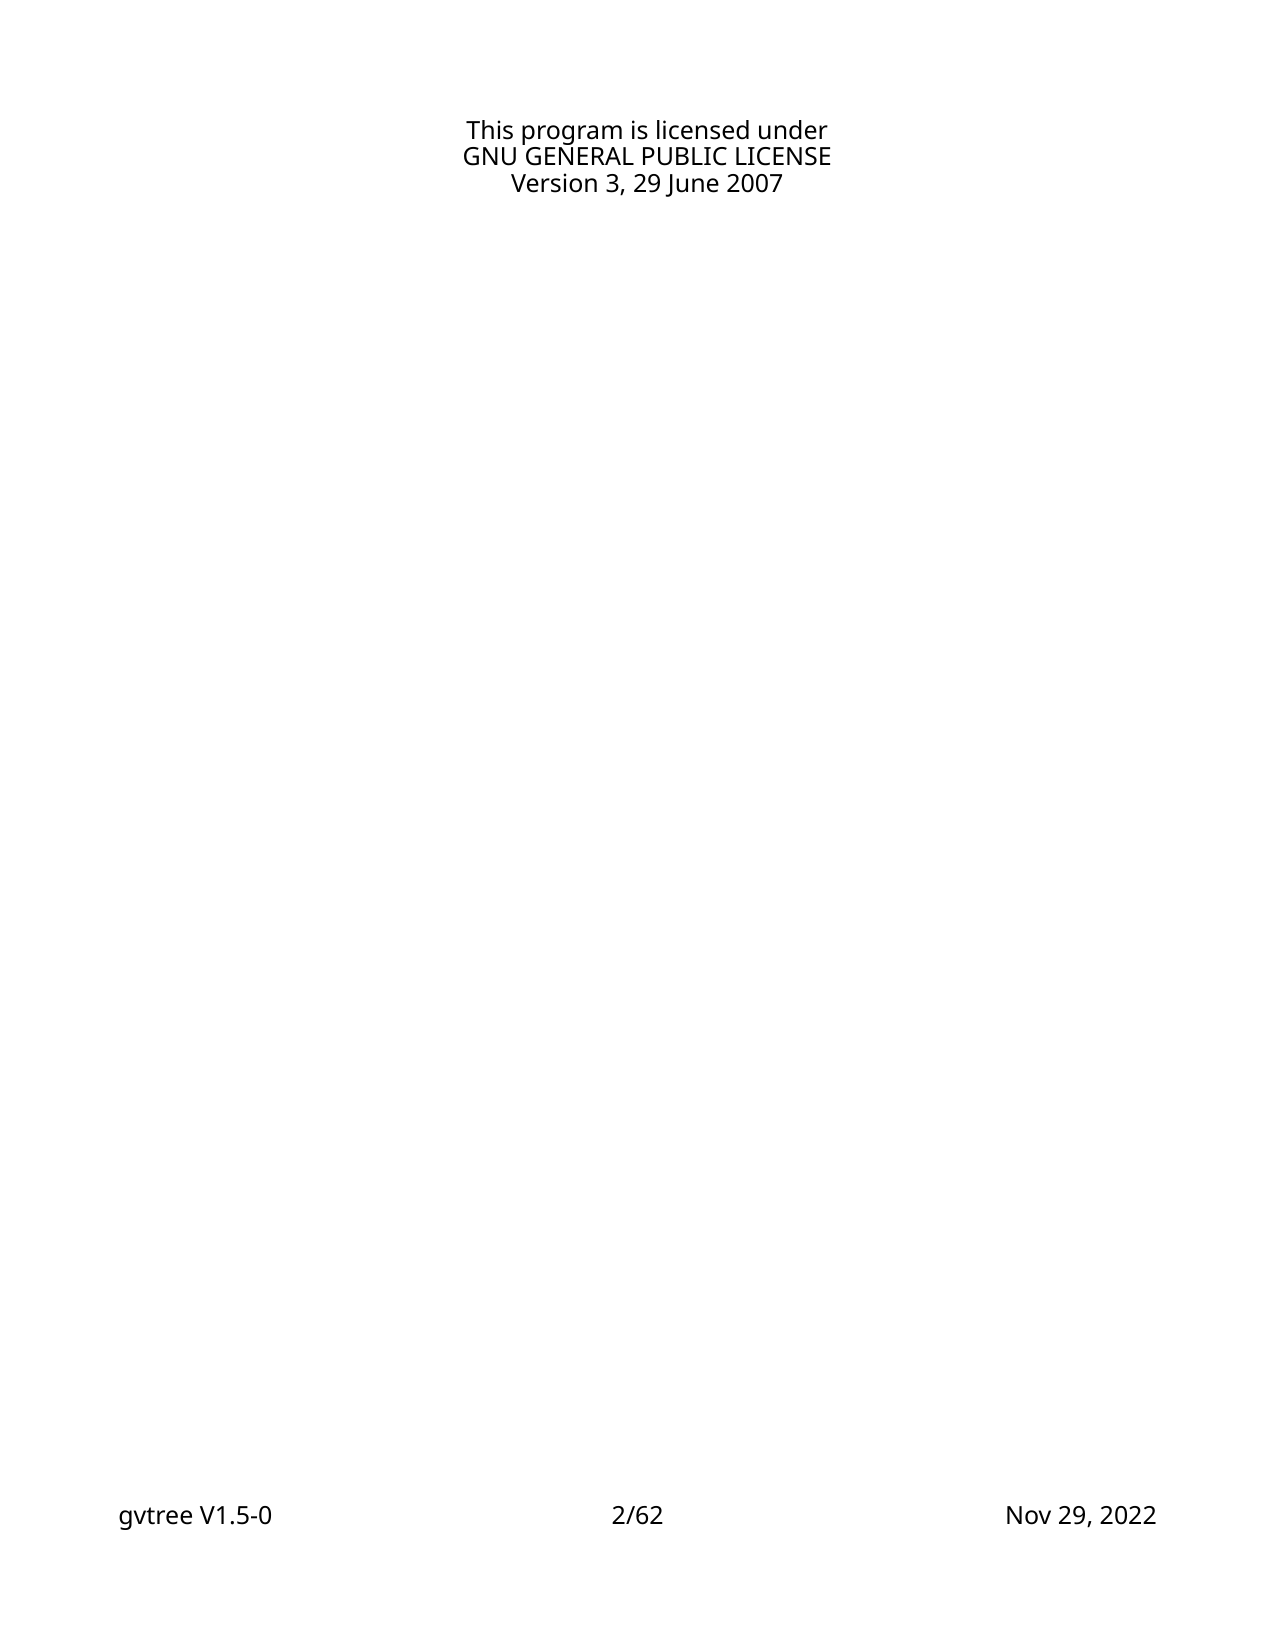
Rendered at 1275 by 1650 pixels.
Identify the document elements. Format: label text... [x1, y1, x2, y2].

text This program is licensed under GNU GENERAL PUBLIC LICENSE Version 3, 29 June 2007 [118, 118, 1157, 197]
